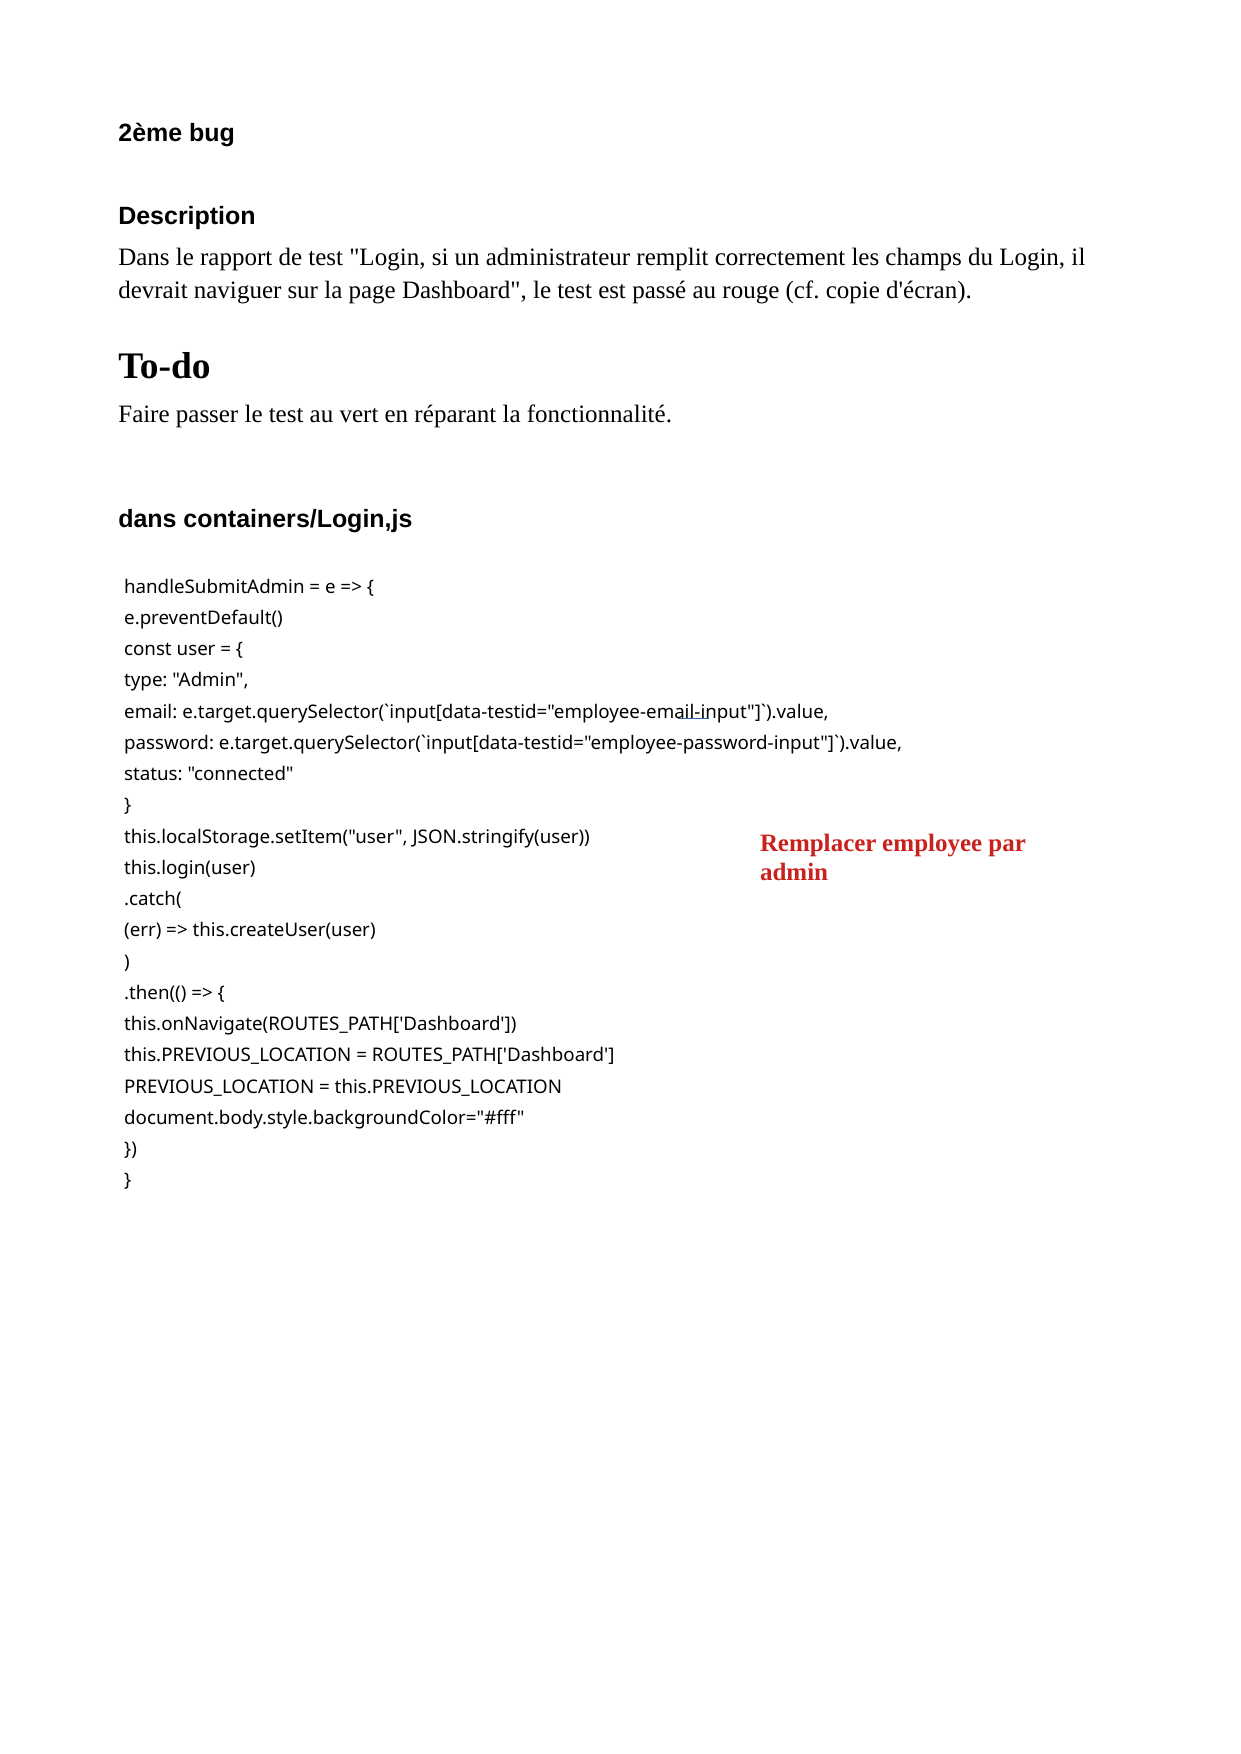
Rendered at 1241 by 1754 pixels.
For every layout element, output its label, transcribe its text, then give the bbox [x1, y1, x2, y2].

subtitle Description [118, 201, 1122, 229]
text 2ème bug [118, 118, 1122, 147]
table_header handleSubmitAdmin = e => { e.preventDefault() const user = { type: "Admin", email: e.target.querySelector(`input[data-testid="employee-email-input"]`).value, password: e.target.querySelector(`input[data-testid="employee-password-input"]`).value, status: "connected" } this.localStorage.setItem("user", JSON.stringify(user)) this.login(user) .catch( (err) => this.createUser(user) ) .then(() => { this.onNavigate(ROUTES_PATH['Dashboard']) this.PREVIOUS_LOCATION = ROUTES_PATH['Dashboard'] PREVIOUS_LOCATION = this.PREVIOUS_LOCATION document.body.style.backgroundColor="#fff" }) } [118, 562, 1122, 1198]
text Dans le rapport de test "Login, si un administrateur remplit correctement les champs du Login, il devrait naviguer sur la page Dashboard", le test est passé au rouge (cf. copie d'écran). [118, 242, 1122, 304]
text dans containers/Login,js [118, 504, 1122, 533]
subtitle To-do [118, 343, 1122, 386]
text Faire passer le test au vert en réparant la fonctionnalité. [118, 399, 1122, 428]
